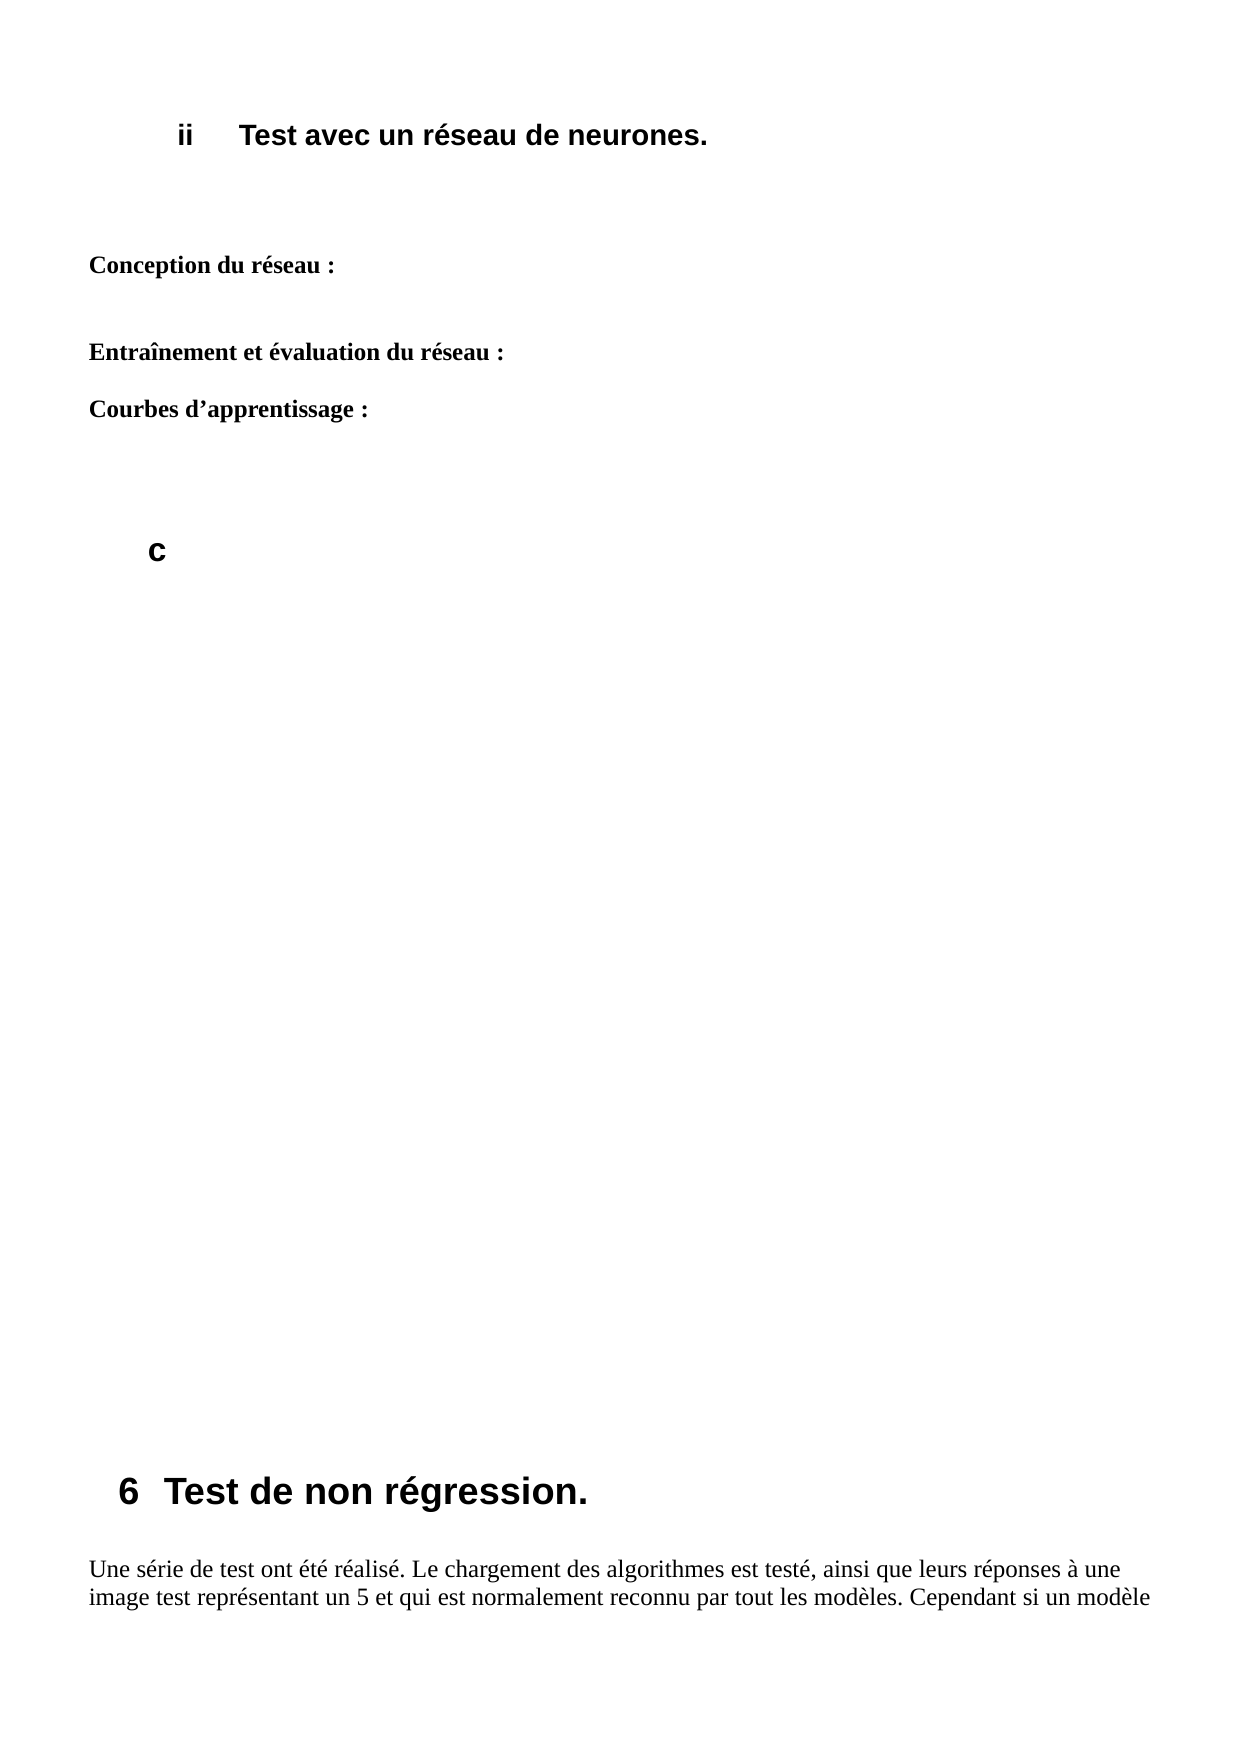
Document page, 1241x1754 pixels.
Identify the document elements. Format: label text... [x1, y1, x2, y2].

text Courbes d’apprentissage : [88, 394, 1152, 423]
subtitle Test avec un réseau de neurones. [88, 118, 1152, 152]
subtitle Test de non régression. [88, 1469, 1152, 1512]
text Conception du réseau : [88, 251, 1152, 279]
text Une série de test ont été réalisé. Le chargement des algorithmes est testé, ainsi que leurs réponses à une image test représentant un 5 et qui est normalement reconnu par tout les modèles. Cependant si un modèle [88, 1554, 1152, 1611]
text Entraînement et évaluation du réseau : [88, 337, 1152, 366]
